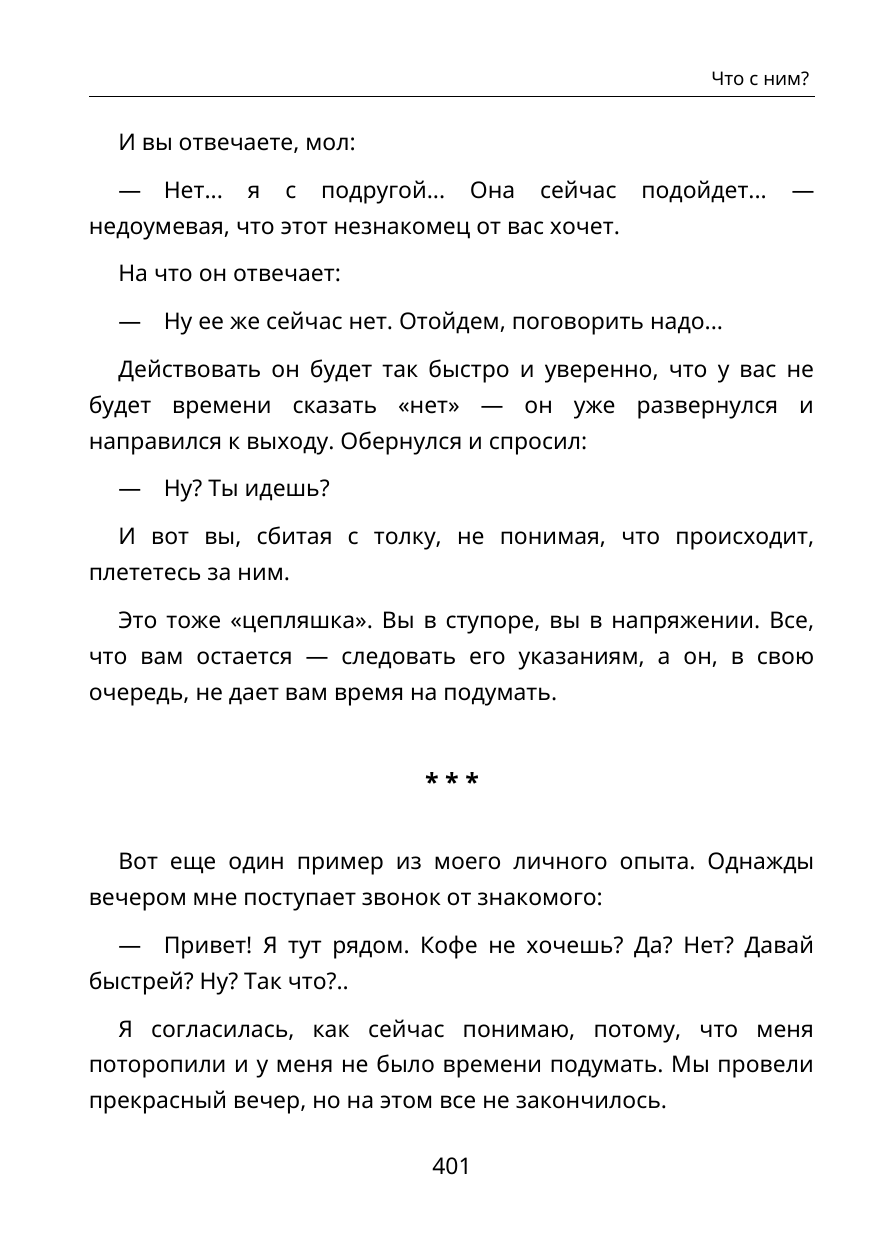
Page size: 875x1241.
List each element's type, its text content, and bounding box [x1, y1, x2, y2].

text Действовать он будет так быстро и уверенно, что у вас не будет времени сказать «нет» — он уже развернулся и направился к выходу. Обернулся и спросил: [88, 353, 815, 456]
text Это тоже «цепляшка». Вы в ступоре, вы в напряжении. Все, что вам остается — следовать его указаниям, а он, в свою очередь, не дает вам время на подумать. [88, 604, 815, 707]
subtitle * * * [88, 765, 815, 799]
list Ну? Ты идешь? [88, 472, 815, 504]
text И вот вы, сбитая с толку, не понимая, что происходит, плететесь за ним. [88, 520, 815, 587]
text Вот еще один пример из моего личного опыта. Однажды вечером мне поступает звонок от знакомого: [88, 845, 815, 912]
text И вы отвечаете, мол: [88, 126, 815, 157]
list Нет... я с подругой... Она сейчас подойдет... — недоумевая, что этот незнакомец от вас хочет. [88, 174, 815, 241]
text Я согласилась, как сейчас понимаю, потому, что меня поторопили и у меня не было времени подумать. Мы провели прекрасный вечер, но на этом все не закончилось. [88, 1012, 815, 1116]
list Привет! Я тут рядом. Кофе не хочешь? Да? Нет? Давай быстрей? Ну? Так что?.. [88, 929, 815, 996]
list Ну ее же сейчас нет. Отойдем, поговорить надо... [88, 305, 815, 336]
text На что он отвечает: [88, 257, 815, 289]
